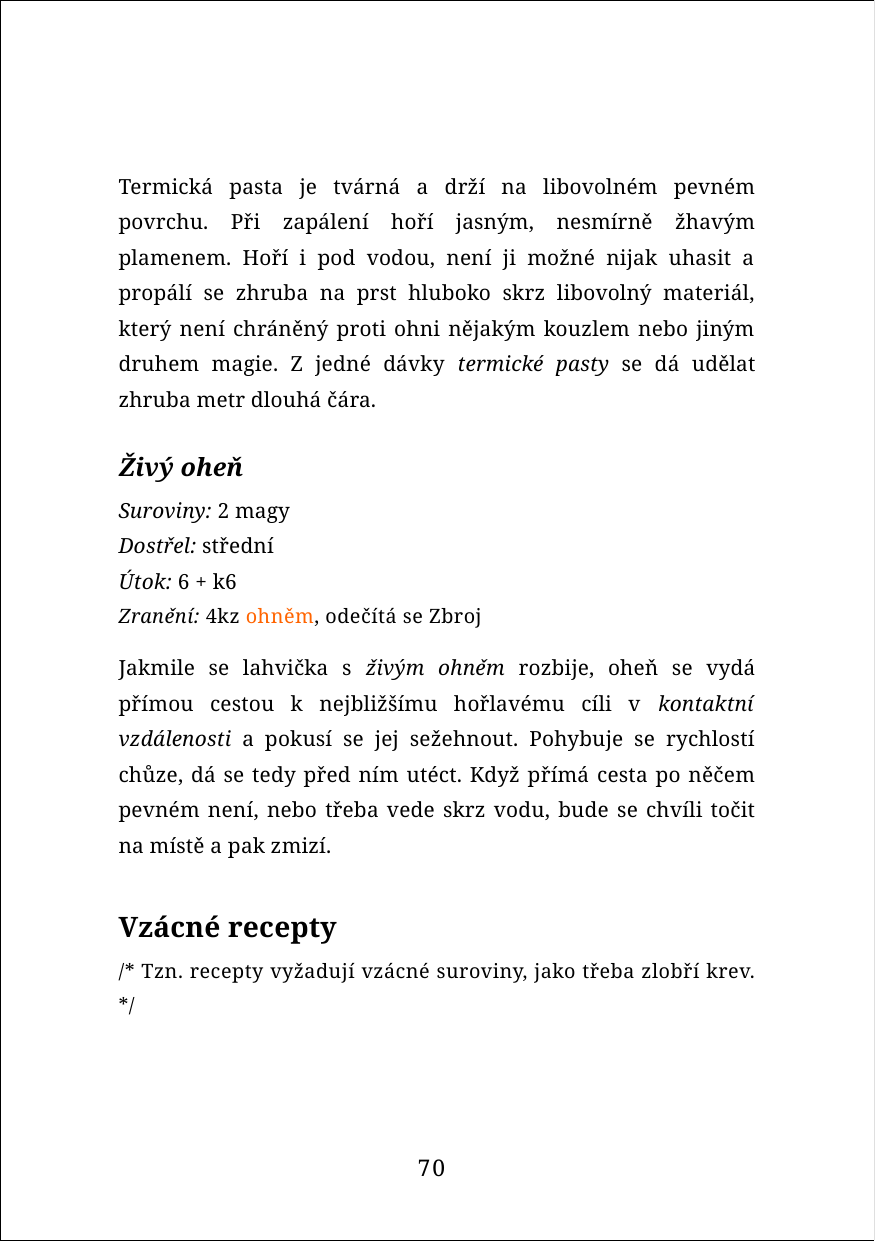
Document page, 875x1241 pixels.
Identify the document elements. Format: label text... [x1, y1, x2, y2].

text Jakmile se lahvička s živým ohněm rozbije, oheň se vydá přímou cestou k nejbližšímu hořlavému cíli v kontaktní vzdálenosti a pokusí se jej sežehnout. Pohybuje se rychlostí chůze, dá se tedy před ním utéct. Když přímá cesta po něčem pevném není, nebo třeba vede skrz vodu, bude se chvíli točit na místě a pak zmizí. [118, 653, 756, 859]
text /* Tzn. recepty vyžadují vzácné suroviny, jako třeba zlobří krev. */ [118, 958, 756, 1018]
subtitle Vzácné recepty [118, 908, 756, 946]
text Suroviny: 2 magy Dostřel: střední Útok: 6 + k6 Zranění: 4kz ohněm, odečítá se Zbroj [118, 496, 756, 629]
subtitle Živý oheň [118, 450, 756, 484]
text Termická pasta je tvárná a drží na libovolném pevném povrchu. Při zapálení hoří jasným, nesmírně žhavým plamenem. Hoří i pod vodou, není ji možné nijak uhasit a propálí se zhruba na prst hluboko skrz libovolný materiál, který není chráněný proti ohni nějakým kouzlem nebo jiným druhem magie. Z jedné dávky termické pasty se dá udělat zhruba metr dlouhá čára. [118, 172, 756, 413]
